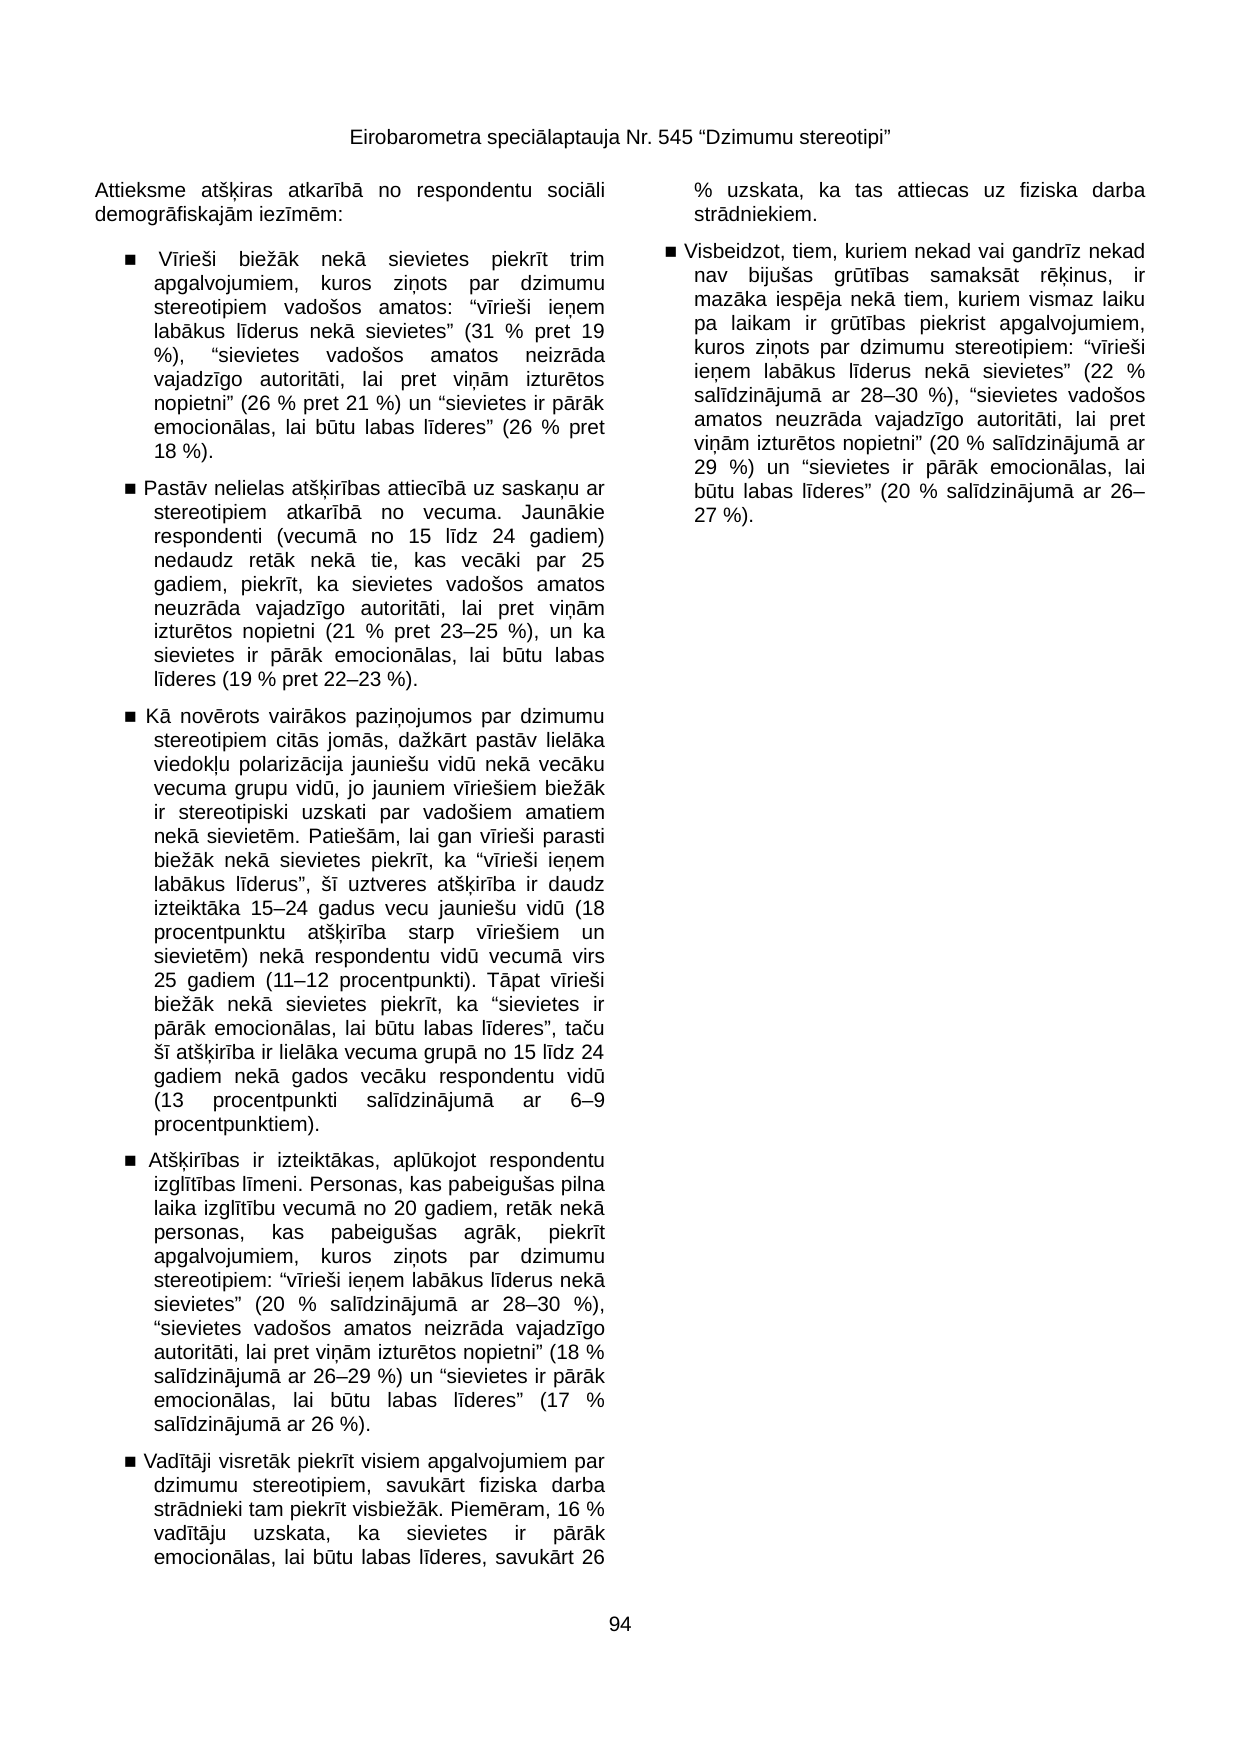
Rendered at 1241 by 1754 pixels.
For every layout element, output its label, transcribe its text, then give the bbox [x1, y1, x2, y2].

text ■ Visbeidzot, tiem, kuriem nekad vai gandrīz nekad nav bijušas grūtības samaksāt rēķinus, ir mazāka iespēja nekā tiem, kuriem vismaz laiku pa laikam ir grūtības piekrist apgalvojumiem, kuros ziņots par dzimumu stereotipiem: “vīrieši ieņem labākus līderus nekā sievietes” (22 % salīdzinājumā ar 28–30 %), “sievietes vadošos amatos neuzrāda vajadzīgo autoritāti, lai pret viņām izturētos nopietni” (20 % salīdzinājumā ar 29 %) un “sievietes ir pārāk emocionālas, lai būtu labas līderes” (20 % salīdzinājumā ar 26–27 %). [664, 239, 1146, 526]
text % uzskata, ka tas attiecas uz fiziska darba strādniekiem. [664, 178, 1146, 226]
text ■ Kā novērots vairākos paziņojumos par dzimumu stereotipiem citās jomās, dažkārt pastāv lielāka viedokļu polarizācija jauniešu vidū nekā vecāku vecuma grupu vidū, jo jauniem vīriešiem biežāk ir stereotipiski uzskati par vadošiem amatiem nekā sievietēm. Patiešām, lai gan vīrieši parasti biežāk nekā sievietes piekrīt, ka “vīrieši ieņem labākus līderus”, šī uztveres atšķirība ir daudz izteiktāka 15–24 gadus vecu jauniešu vidū (18 procentpunktu atšķirība starp vīriešiem un sievietēm) nekā respondentu vidū vecumā virs 25 gadiem (11–12 procentpunkti). Tāpat vīrieši biežāk nekā sievietes piekrīt, ka “sievietes ir pārāk emocionālas, lai būtu labas līderes”, taču šī atšķirība ir lielāka vecuma grupā no 15 līdz 24 gadiem nekā gados vecāku respondentu vidū (13 procentpunkti salīdzinājumā ar 6–9 procentpunktiem). [124, 704, 605, 1135]
text ■ Atšķirības ir izteiktākas, aplūkojot respondentu izglītības līmeni. Personas, kas pabeigušas pilna laika izglītību vecumā no 20 gadiem, retāk nekā personas, kas pabeigušas agrāk, piekrīt apgalvojumiem, kuros ziņots par dzimumu stereotipiem: “vīrieši ieņem labākus līderus nekā sievietes” (20 % salīdzinājumā ar 28–30 %), “sievietes vadošos amatos neizrāda vajadzīgo autoritāti, lai pret viņām izturētos nopietni” (18 % salīdzinājumā ar 26–29 %) un “sievietes ir pārāk emocionālas, lai būtu labas līderes” (17 % salīdzinājumā ar 26 %). [124, 1148, 605, 1436]
text ■ Pastāv nelielas atšķirības attiecībā uz saskaņu ar stereotipiem atkarībā no vecuma. Jaunākie respondenti (vecumā no 15 līdz 24 gadiem) nedaudz retāk nekā tie, kas vecāki par 25 gadiem, piekrīt, ka sievietes vadošos amatos neuzrāda vajadzīgo autoritāti, lai pret viņām izturētos nopietni (21 % pret 23–25 %), un ka sievietes ir pārāk emocionālas, lai būtu labas līderes (19 % pret 22–23 %). [124, 476, 605, 691]
text ■ Vadītāji visretāk piekrīt visiem apgalvojumiem par dzimumu stereotipiem, savukārt fiziska darba strādnieki tam piekrīt visbiežāk. Piemēram, 16 % vadītāju uzskata, ka sievietes ir pārāk emocionālas, lai būtu labas līderes, savukārt 26 [124, 1449, 605, 1568]
text Attieksme atšķiras atkarībā no respondentu sociāli demogrāfiskajām iezīmēm: [94, 178, 605, 226]
text ■ Vīrieši biežāk nekā sievietes piekrīt trim apgalvojumiem, kuros ziņots par dzimumu stereotipiem vadošos amatos: “vīrieši ieņem labākus līderus nekā sievietes” (31 % pret 19 %), “sievietes vadošos amatos neizrāda vajadzīgo autoritāti, lai pret viņām izturētos nopietni” (26 % pret 21 %) un “sievietes ir pārāk emocionālas, lai būtu labas līderes” (26 % pret 18 %). [124, 247, 605, 463]
